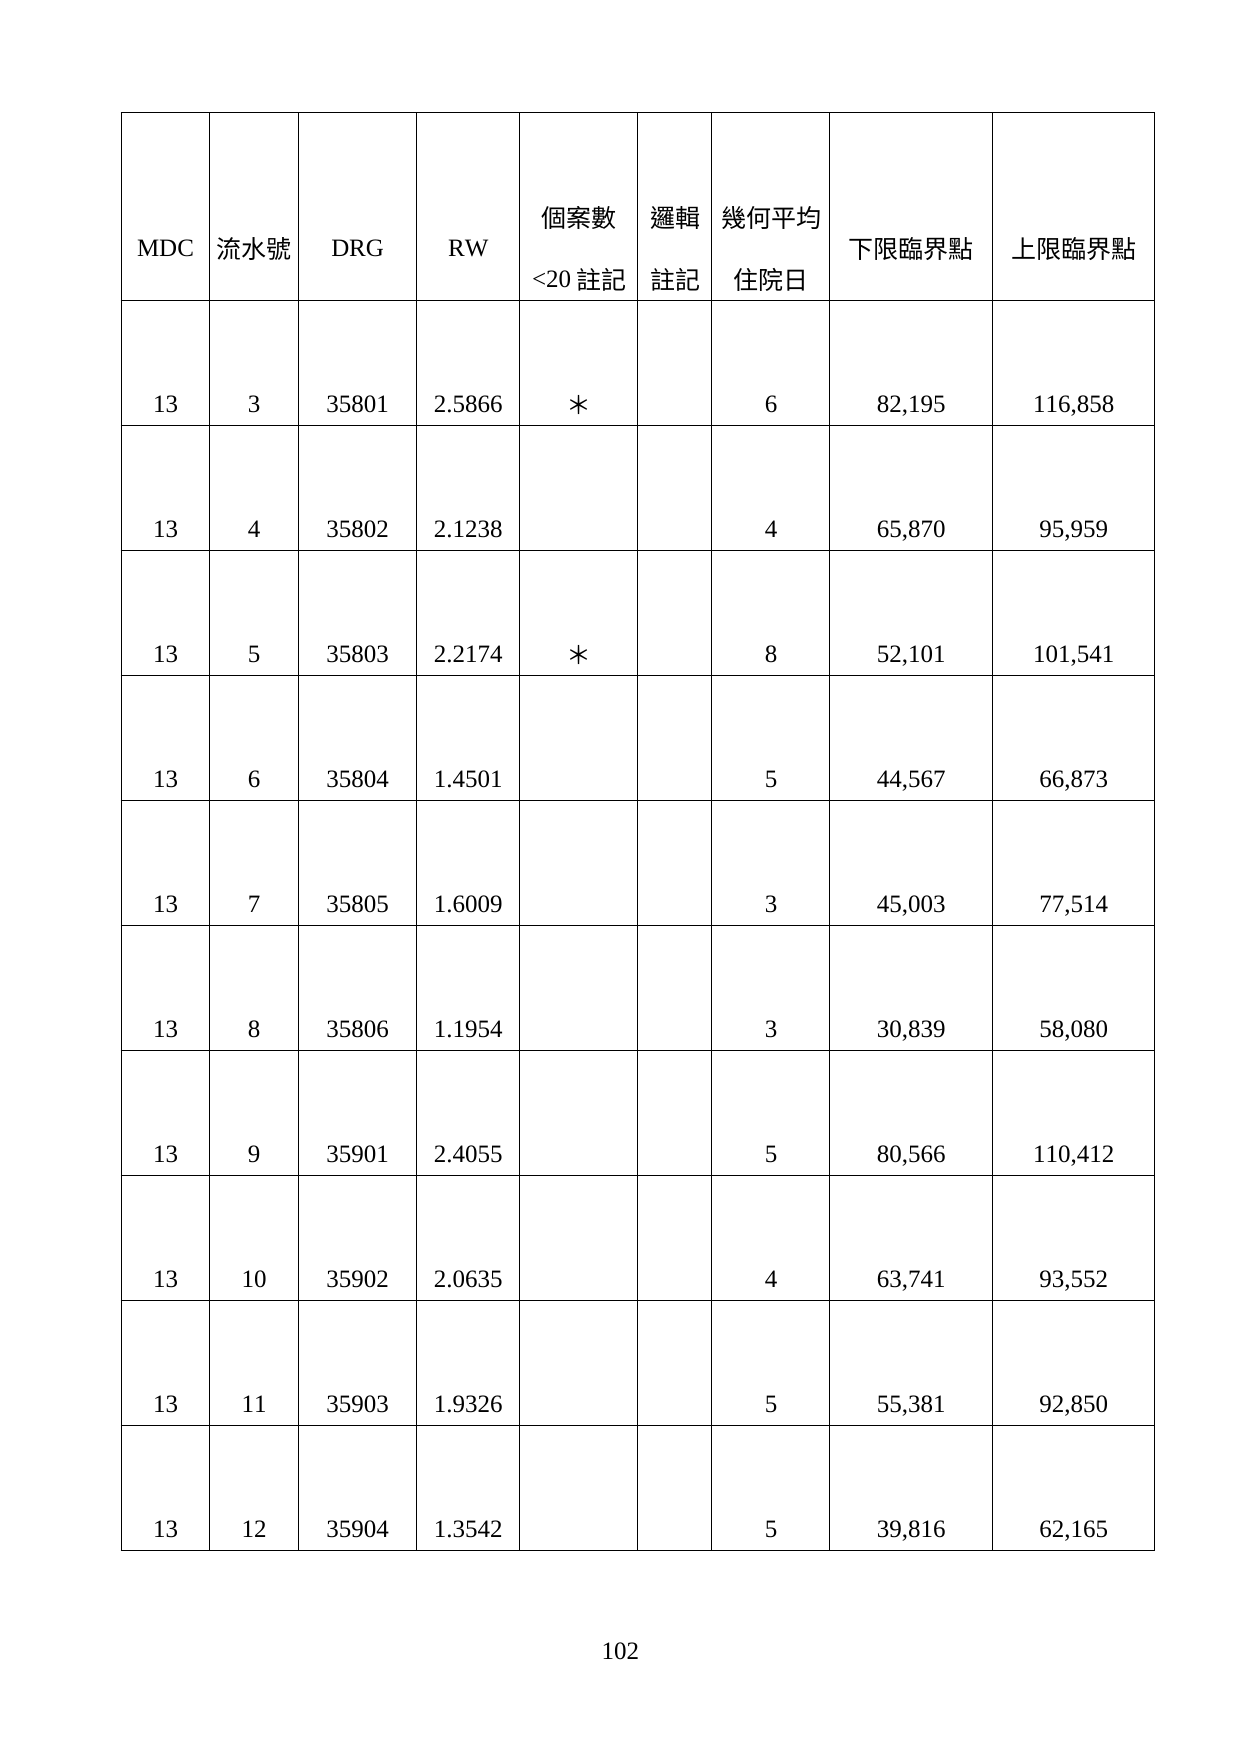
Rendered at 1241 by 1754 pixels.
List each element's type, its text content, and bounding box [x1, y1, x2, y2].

table_cell 35805 [299, 801, 416, 925]
table_cell 101,541 [993, 551, 1154, 675]
table_cell 8 [210, 926, 298, 1050]
table_header 個案數<20註記 [520, 113, 637, 300]
table_cell 1.6009 [417, 801, 519, 925]
table_cell 35802 [299, 426, 416, 550]
table_cell 45,003 [830, 801, 992, 925]
table_cell 13 [122, 301, 209, 425]
table_cell 35901 [299, 1051, 416, 1175]
table_cell 13 [122, 1301, 209, 1425]
table_header RW [417, 113, 519, 300]
table_cell 44,567 [830, 676, 992, 800]
table_cell 55,381 [830, 1301, 992, 1425]
table_cell 13 [122, 1426, 209, 1550]
table_cell 1.4501 [417, 676, 519, 800]
table_cell 35902 [299, 1176, 416, 1300]
table_cell 6 [210, 676, 298, 800]
table_cell 92,850 [993, 1301, 1154, 1425]
table_cell 77,514 [993, 801, 1154, 925]
table_cell [520, 1301, 637, 1425]
table_cell 1.9326 [417, 1301, 519, 1425]
table_cell 5 [210, 551, 298, 675]
table_cell [520, 801, 637, 925]
table_cell 13 [122, 926, 209, 1050]
table_cell 65,870 [830, 426, 992, 550]
table_cell 110,412 [993, 1051, 1154, 1175]
table_cell 4 [712, 426, 829, 550]
table_cell 4 [210, 426, 298, 550]
table_cell 30,839 [830, 926, 992, 1050]
table_cell 2.1238 [417, 426, 519, 550]
table_cell 3 [712, 801, 829, 925]
table_cell 11 [210, 1301, 298, 1425]
table_cell 13 [122, 1051, 209, 1175]
table_cell 7 [210, 801, 298, 925]
table_cell [520, 676, 637, 800]
table_cell 8 [712, 551, 829, 675]
table_cell 13 [122, 676, 209, 800]
table_header 邏輯註記 [638, 113, 711, 300]
table_cell [520, 1051, 637, 1175]
table_header 上限臨界點 [993, 113, 1154, 300]
table_cell [638, 1176, 711, 1300]
table_cell 13 [122, 1176, 209, 1300]
table_cell 3 [210, 301, 298, 425]
table_cell ＊ [520, 301, 637, 425]
table_cell [638, 301, 711, 425]
table_cell [638, 926, 711, 1050]
table_cell 35904 [299, 1426, 416, 1550]
table_cell 5 [712, 1051, 829, 1175]
table_header 下限臨界點 [830, 113, 992, 300]
table_cell 5 [712, 1301, 829, 1425]
table_cell [638, 1301, 711, 1425]
table_cell 3 [712, 926, 829, 1050]
table_cell 35803 [299, 551, 416, 675]
table_cell 82,195 [830, 301, 992, 425]
table_cell [520, 1426, 637, 1550]
table_cell 116,858 [993, 301, 1154, 425]
table_cell 93,552 [993, 1176, 1154, 1300]
table_cell 35806 [299, 926, 416, 1050]
table_cell 12 [210, 1426, 298, 1550]
table_cell 52,101 [830, 551, 992, 675]
table_header 流水號 [210, 113, 298, 300]
table_cell [638, 551, 711, 675]
table_cell 58,080 [993, 926, 1154, 1050]
table_cell 66,873 [993, 676, 1154, 800]
table_cell 10 [210, 1176, 298, 1300]
table_cell 13 [122, 426, 209, 550]
table_cell [638, 1051, 711, 1175]
table_cell 6 [712, 301, 829, 425]
table_cell 1.1954 [417, 926, 519, 1050]
table_cell 5 [712, 1426, 829, 1550]
table_cell 35804 [299, 676, 416, 800]
table_cell [520, 426, 637, 550]
table_header MDC [122, 113, 209, 300]
table_cell 95,959 [993, 426, 1154, 550]
table_cell 2.4055 [417, 1051, 519, 1175]
table_cell 4 [712, 1176, 829, 1300]
table_cell 2.2174 [417, 551, 519, 675]
table_cell 2.5866 [417, 301, 519, 425]
table_cell 35801 [299, 301, 416, 425]
table_cell [520, 1176, 637, 1300]
table_cell [638, 426, 711, 550]
table_cell 62,165 [993, 1426, 1154, 1550]
table_cell [638, 801, 711, 925]
table_cell 35903 [299, 1301, 416, 1425]
table_cell 2.0635 [417, 1176, 519, 1300]
table_cell 1.3542 [417, 1426, 519, 1550]
table_cell 13 [122, 801, 209, 925]
table_cell [638, 676, 711, 800]
table_cell 39,816 [830, 1426, 992, 1550]
table_cell 63,741 [830, 1176, 992, 1300]
table_header 幾何平均住院日 [712, 113, 829, 300]
table_cell 80,566 [830, 1051, 992, 1175]
table_cell [638, 1426, 711, 1550]
table_cell [520, 926, 637, 1050]
table_header DRG [299, 113, 416, 300]
table_cell ＊ [520, 551, 637, 675]
table_cell 5 [712, 676, 829, 800]
table_cell 13 [122, 551, 209, 675]
table_cell 9 [210, 1051, 298, 1175]
